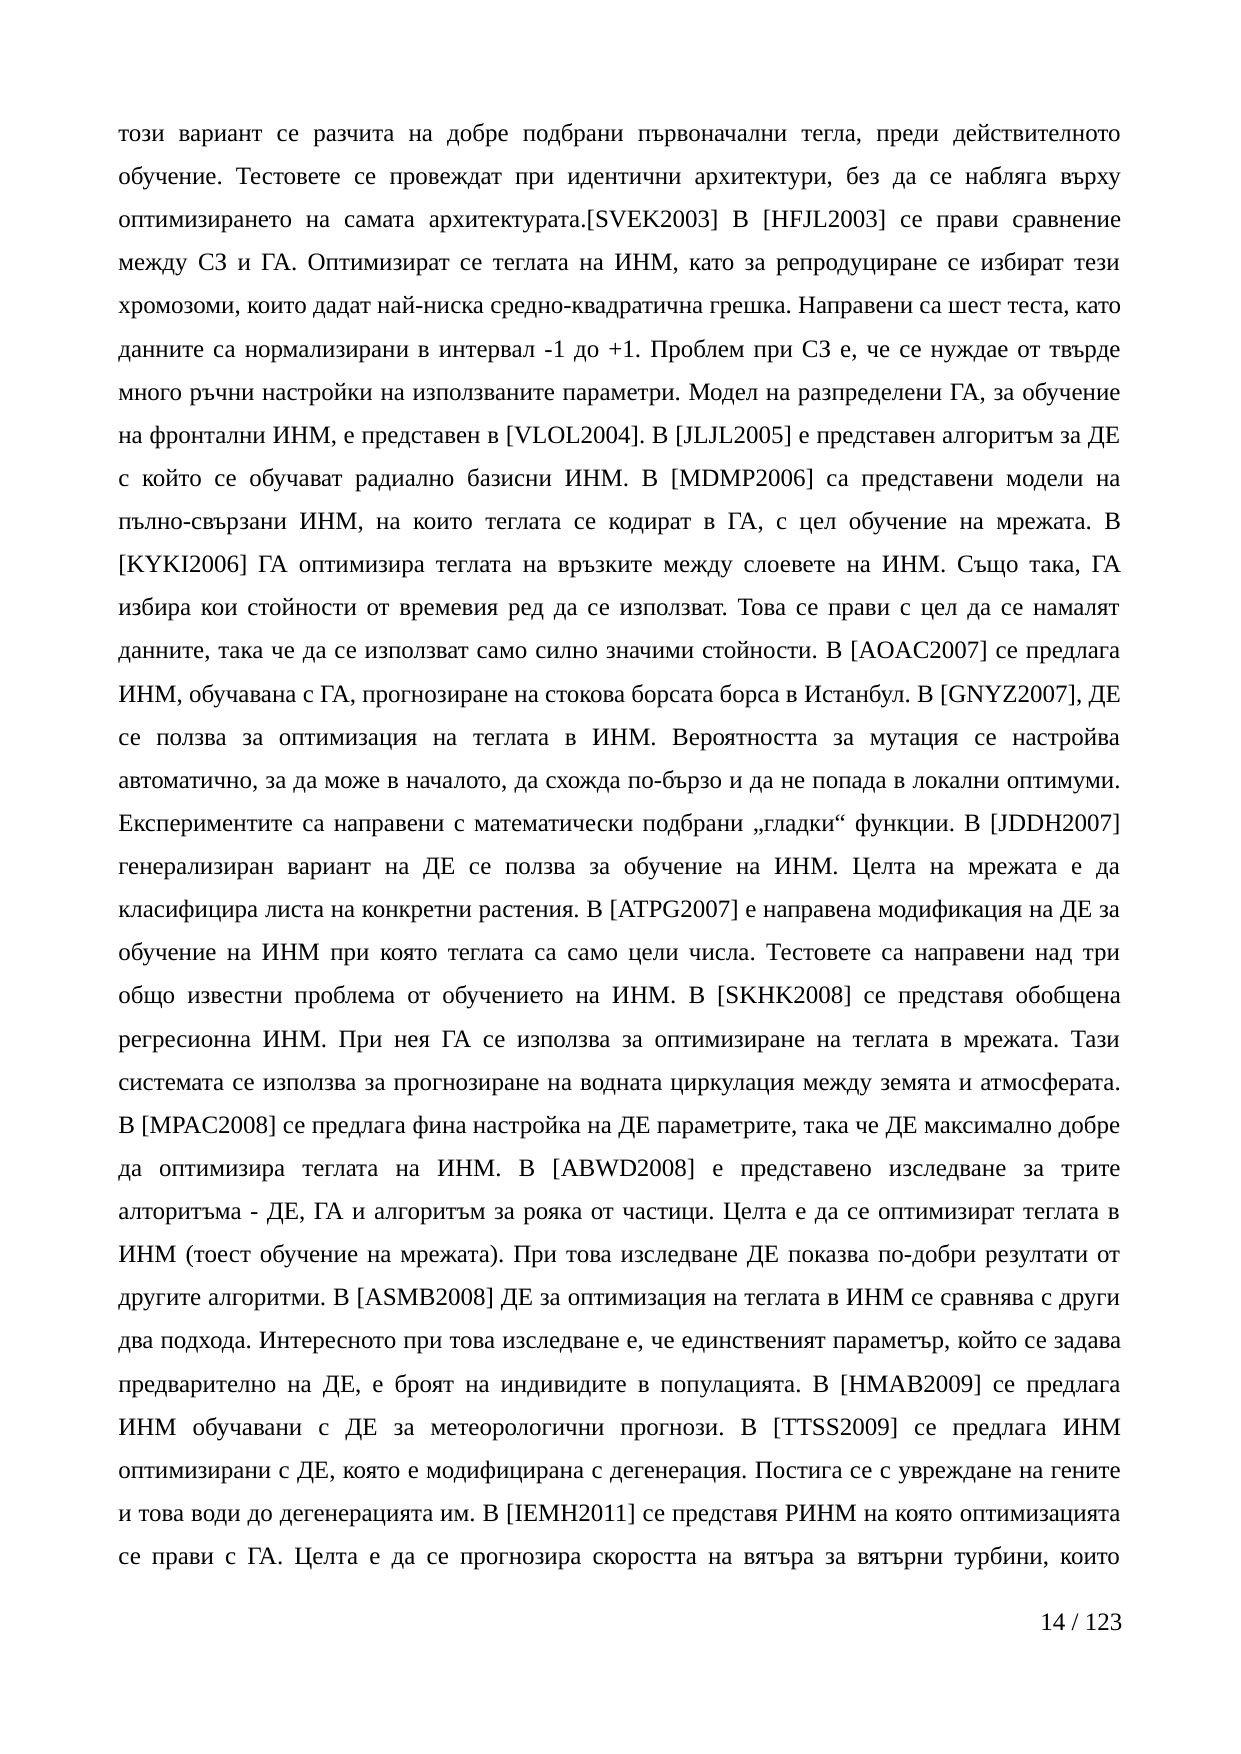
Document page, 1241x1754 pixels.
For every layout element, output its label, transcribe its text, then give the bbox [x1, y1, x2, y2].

text този вариант се разчита на добре подбрани първоначални тегла, преди действителното обучение. Тестовете се провеждат при идентични архитектури, без да се набляга върху оптимизирането на самата архитектурата.[SVEK2003] В [HFJL2003] се прави сравнение между СЗ и ГА. Оптимизират се теглата на ИНМ, като за репродуциране се избират тези хромозоми, които дадат най-ниска средно-квадратична грешка. Направени са шест теста, като данните са нормализирани в интервал -1 до +1. Проблем при СЗ е, че се нуждае от твърде много ръчни настройки на използваните параметри. Модел на разпределени ГА, за обучение на фронтални ИНМ, е представен в [VLOL2004]. В [JLJL2005] е представен алгоритъм за ДЕ с който се обучават радиално базисни ИНМ. В [MDMP2006] са представени модели на пълно-свързани ИНМ, на които теглата се кодират в ГА, с цел обучение на мрежата. В [KYKI2006] ГА оптимизира теглата на връзките между слоевете на ИНМ. Също така, ГА избира кои стойности от времевия ред да се използват. Това се прави с цел да се намалят данните, така че да се използват само силно значими стойности. В [AOAC2007] се предлага ИНМ, обучавана с ГА, прогнозиране на стокова борсата борса в Истанбул. В [GNYZ2007], ДЕ се ползва за оптимизация на теглата в ИНМ. Вероятността за мутация се настройва автоматично, за да може в началото, да схожда по-бързо и да не попада в локални оптимуми. Експериментите са направени с математически подбрани „гладки“ функции. В [JDDH2007] генерализиран вариант на ДЕ се ползва за обучение на ИНМ. Целта на мрежата е да класифицира листа на конкретни растения. В [ATPG2007] е направена модификация на ДЕ за обучение на ИНМ при която теглата са само цели числа. Тестовете са направени над три общо известни проблема от обучението на ИНМ. В [SKHK2008] се представя обобщена регресионна ИНМ. При нея ГА се използва за оптимизиране на теглата в мрежата. Тази системата се използва за прогнозиране на водната циркулация между земята и атмосферата. В [MPAC2008] се предлага фина настройка на ДЕ параметрите, така че ДЕ максимално добре да оптимизира теглата на ИНМ. В [ABWD2008] е представено изследване за трите алторитъма - ДЕ, ГА и алгоритъм за рояка от частици. Целта е да се оптимизират теглата в ИНМ (тоест обучение на мрежата). При това изследване ДЕ показва по-добри резултати от другите алгоритми. В [ASMB2008] ДЕ за оптимизация на теглата в ИНМ се сравнява с други два подхода. Интересното при това изследване е, че единственият параметър, който се задава предварително на ДЕ, е броят на индивидите в популацията. В [HMAB2009] се предлага ИНМ обучавани с ДЕ за метеорологични прогнози. В [TTSS2009] се предлага ИНМ оптимизирани с ДЕ, която е модифицирана с дегенерация. Постига се с увреждане на гените и това води до дегенерацията им. В [IEMH2011] се представя РИНМ на която оптимизацията се прави с ГА. Целта е да се прогнозира скоростта на вятъра за вятърни турбини, които [118, 118, 1122, 1570]
